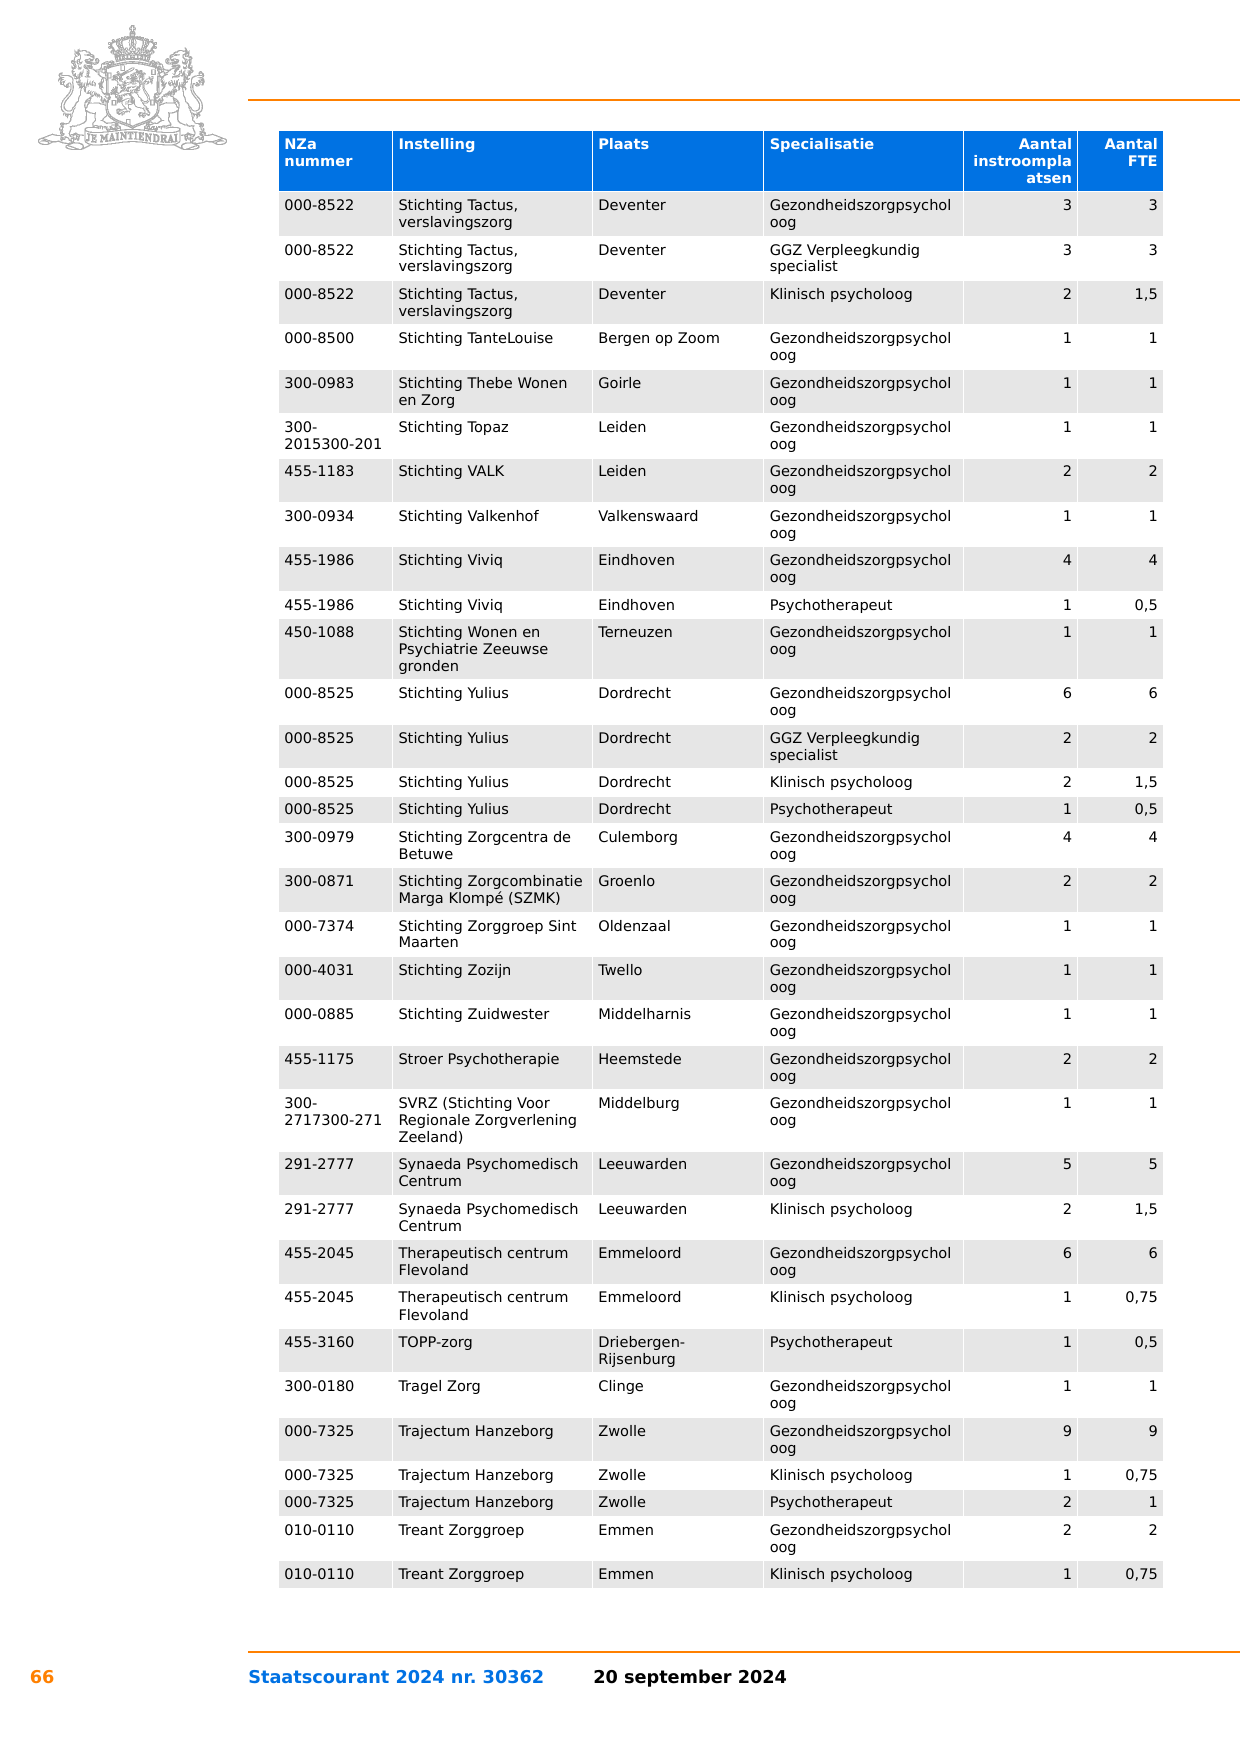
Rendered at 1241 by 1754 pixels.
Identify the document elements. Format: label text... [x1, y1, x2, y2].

table_cell Psychotherapeut [764, 1329, 963, 1372]
table_cell Heemstede [593, 1046, 763, 1089]
table_cell 010-0110 [279, 1561, 392, 1588]
table_cell 1 [964, 913, 1077, 956]
table_cell Gezondheidszorgpsycholoog [764, 868, 963, 912]
table_cell 300-2015300-201 [279, 414, 392, 457]
table_cell Dordrecht [593, 769, 763, 796]
table_cell 9 [1078, 1418, 1163, 1461]
table_cell Stroer Psychotherapie [393, 1046, 592, 1089]
table_cell 010-0110 [279, 1517, 392, 1560]
table_cell 000-8522 [279, 281, 392, 324]
table_cell 1 [964, 1090, 1077, 1151]
table_cell Therapeutisch centrum Flevoland [393, 1285, 592, 1328]
table_cell 4 [964, 824, 1077, 867]
table_cell 5 [1078, 1152, 1163, 1195]
table_cell Middelburg [593, 1090, 763, 1151]
table_cell 4 [1078, 547, 1163, 591]
table_cell Eindhoven [593, 547, 763, 591]
table_cell Zwolle [593, 1418, 763, 1461]
table_cell 1 [964, 1374, 1077, 1417]
table_cell 000-7325 [279, 1418, 392, 1461]
table_cell 1,5 [1078, 1196, 1163, 1239]
table_cell 2 [964, 459, 1077, 502]
table_cell Gezondheidszorgpsycholoog [764, 370, 963, 413]
table_cell Gezondheidszorgpsycholoog [764, 1001, 963, 1045]
table_cell 455-2045 [279, 1285, 392, 1328]
table_cell Gezondheidszorgpsycholoog [764, 957, 963, 1000]
table_cell Stichting Yulius [393, 680, 592, 724]
table_cell 2 [1078, 868, 1163, 912]
table_cell Gezondheidszorgpsycholoog [764, 1046, 963, 1089]
table_cell 300-0983 [279, 370, 392, 413]
table_cell 9 [964, 1418, 1077, 1461]
table_cell 455-1175 [279, 1046, 392, 1089]
table_cell 2 [1078, 459, 1163, 502]
table_cell Emmeloord [593, 1285, 763, 1328]
table_cell 1 [964, 797, 1077, 823]
table_cell Psychotherapeut [764, 1490, 963, 1516]
table_cell Synaeda Psychomedisch Centrum [393, 1196, 592, 1239]
table_cell Stichting Zorgcentra de Betuwe [393, 824, 592, 867]
table_cell 2 [964, 1517, 1077, 1560]
table_cell Stichting Zozijn [393, 957, 592, 1000]
table_cell 6 [964, 1240, 1077, 1284]
table_cell 0,5 [1078, 1329, 1163, 1372]
table_cell 3 [1078, 237, 1163, 280]
table_cell Zwolle [593, 1490, 763, 1516]
table_cell Gezondheidszorgpsycholoog [764, 824, 963, 867]
table_cell Trajectum Hanzeborg [393, 1418, 592, 1461]
table_cell Stichting Tactus, verslavingszorg [393, 237, 592, 280]
table_cell 1 [964, 325, 1077, 369]
table_cell Stichting Zorggroep Sint Maarten [393, 913, 592, 956]
table_cell Emmen [593, 1517, 763, 1560]
table_cell Klinisch psycholoog [764, 1462, 963, 1488]
table_header Instelling [393, 131, 592, 191]
table_cell Dordrecht [593, 797, 763, 823]
table_cell Gezondheidszorgpsycholoog [764, 1090, 963, 1151]
table_cell Stichting Tactus, verslavingszorg [393, 281, 592, 324]
table_cell Clinge [593, 1374, 763, 1417]
table_cell Zwolle [593, 1462, 763, 1488]
table_cell Tragel Zorg [393, 1374, 592, 1417]
table_header NZa nummer [279, 131, 392, 191]
table_cell Terneuzen [593, 619, 763, 679]
table_cell Gezondheidszorgpsycholoog [764, 680, 963, 724]
table_cell Klinisch psycholoog [764, 1285, 963, 1328]
table_cell 0,75 [1078, 1462, 1163, 1488]
table_cell Klinisch psycholoog [764, 1561, 963, 1588]
table_cell Klinisch psycholoog [764, 769, 963, 796]
table_cell 1 [964, 1285, 1077, 1328]
table_cell 455-1183 [279, 459, 392, 502]
table_cell Stichting Viviq [393, 592, 592, 618]
table_header Aantal FTE [1078, 131, 1163, 191]
table_cell Deventer [593, 281, 763, 324]
table_cell 2 [1078, 1517, 1163, 1560]
table_cell 300-0979 [279, 824, 392, 867]
table_cell Stichting Viviq [393, 547, 592, 591]
table_cell Stichting Yulius [393, 797, 592, 823]
table_cell 455-1986 [279, 592, 392, 618]
table_cell 291-2777 [279, 1152, 392, 1195]
table_cell Psychotherapeut [764, 592, 963, 618]
table_cell Gezondheidszorgpsycholoog [764, 325, 963, 369]
table_cell 1 [1078, 1001, 1163, 1045]
table_cell 2 [964, 725, 1077, 768]
table_cell 1 [964, 619, 1077, 679]
table_cell Dordrecht [593, 725, 763, 768]
table_cell 000-7374 [279, 913, 392, 956]
table_cell 455-1986 [279, 547, 392, 591]
table_cell Treant Zorggroep [393, 1517, 592, 1560]
table_cell 450-1088 [279, 619, 392, 679]
table_cell Deventer [593, 237, 763, 280]
table_cell Trajectum Hanzeborg [393, 1462, 592, 1488]
table_cell 000-8522 [279, 192, 392, 236]
table_cell TOPP-zorg [393, 1329, 592, 1372]
table_cell Gezondheidszorgpsycholoog [764, 1517, 963, 1560]
table_cell Trajectum Hanzeborg [393, 1490, 592, 1516]
table_cell 1,5 [1078, 281, 1163, 324]
table_cell Psychotherapeut [764, 797, 963, 823]
table_cell 2 [1078, 725, 1163, 768]
table_cell GGZ Verpleegkundig specialist [764, 237, 963, 280]
table_cell 000-8525 [279, 680, 392, 724]
table_cell 1 [1078, 957, 1163, 1000]
table_cell Stichting Yulius [393, 725, 592, 768]
table_cell 4 [1078, 824, 1163, 867]
table_cell 1 [1078, 913, 1163, 956]
table_cell Twello [593, 957, 763, 1000]
table_cell Culemborg [593, 824, 763, 867]
table_cell Driebergen-Rijsenburg [593, 1329, 763, 1372]
table_cell 5 [964, 1152, 1077, 1195]
table_header Aantal instroomplaatsen [964, 131, 1077, 191]
table_cell 2 [964, 1490, 1077, 1516]
table_cell Dordrecht [593, 680, 763, 724]
table_cell Gezondheidszorgpsycholoog [764, 1152, 963, 1195]
table_cell Stichting Wonen en Psychiatrie Zeeuwse gronden [393, 619, 592, 679]
table_cell 1 [964, 1329, 1077, 1372]
table_cell Gezondheidszorgpsycholoog [764, 619, 963, 679]
table_cell Stichting TanteLouise [393, 325, 592, 369]
table_cell 1 [1078, 1490, 1163, 1516]
table_cell Synaeda Psychomedisch Centrum [393, 1152, 592, 1195]
table_cell Klinisch psycholoog [764, 281, 963, 324]
table_cell Emmen [593, 1561, 763, 1588]
table_cell Goirle [593, 370, 763, 413]
table_cell 2 [964, 769, 1077, 796]
table_cell Bergen op Zoom [593, 325, 763, 369]
table_cell 1 [1078, 503, 1163, 546]
table_cell Klinisch psycholoog [764, 1196, 963, 1239]
table_cell Gezondheidszorgpsycholoog [764, 547, 963, 591]
table_cell 1 [964, 957, 1077, 1000]
table_cell 000-8525 [279, 797, 392, 823]
table_cell Gezondheidszorgpsycholoog [764, 913, 963, 956]
table_cell Eindhoven [593, 592, 763, 618]
table_cell 000-7325 [279, 1490, 392, 1516]
table_cell Leiden [593, 459, 763, 502]
table_cell 300-2717300-271 [279, 1090, 392, 1151]
table_cell 1 [964, 414, 1077, 457]
table_cell 2 [1078, 1046, 1163, 1089]
table_cell Stichting Topaz [393, 414, 592, 457]
table_cell Valkenswaard [593, 503, 763, 546]
table_cell 1 [1078, 325, 1163, 369]
table_cell 1 [964, 1462, 1077, 1488]
table_cell Gezondheidszorgpsycholoog [764, 1374, 963, 1417]
table_cell Treant Zorggroep [393, 1561, 592, 1588]
table_cell Middelharnis [593, 1001, 763, 1045]
table_cell Gezondheidszorgpsycholoog [764, 192, 963, 236]
table_cell Gezondheidszorgpsycholoog [764, 1240, 963, 1284]
table_cell 1 [964, 503, 1077, 546]
table_cell 000-8525 [279, 769, 392, 796]
table_cell 000-8522 [279, 237, 392, 280]
table_cell Stichting Zuidwester [393, 1001, 592, 1045]
table_cell GGZ Verpleegkundig specialist [764, 725, 963, 768]
table_cell 2 [964, 1196, 1077, 1239]
table_cell 455-2045 [279, 1240, 392, 1284]
table_cell 1 [1078, 1374, 1163, 1417]
table_cell Stichting Thebe Wonen en Zorg [393, 370, 592, 413]
table_cell Stichting Zorgcombinatie Marga Klompé (SZMK) [393, 868, 592, 912]
table_cell 1 [1078, 370, 1163, 413]
table_cell 1 [1078, 414, 1163, 457]
table_cell 300-0871 [279, 868, 392, 912]
table_cell 291-2777 [279, 1196, 392, 1239]
table_cell 0,75 [1078, 1285, 1163, 1328]
table_cell Gezondheidszorgpsycholoog [764, 503, 963, 546]
table_header Specialisatie [764, 131, 963, 191]
table_cell SVRZ (Stichting Voor Regionale Zorgverlening Zeeland) [393, 1090, 592, 1151]
table_cell 0,75 [1078, 1561, 1163, 1588]
table_cell 000-4031 [279, 957, 392, 1000]
table_cell 6 [1078, 680, 1163, 724]
table_cell 300-0934 [279, 503, 392, 546]
table_cell 455-3160 [279, 1329, 392, 1372]
table_cell 1 [1078, 1090, 1163, 1151]
table_cell 3 [1078, 192, 1163, 236]
table_cell 300-0180 [279, 1374, 392, 1417]
table_cell 0,5 [1078, 797, 1163, 823]
table_cell 3 [964, 192, 1077, 236]
table_cell 1 [964, 1561, 1077, 1588]
table_cell 6 [964, 680, 1077, 724]
table_cell Leeuwarden [593, 1196, 763, 1239]
table_cell 000-8525 [279, 725, 392, 768]
table_cell Therapeutisch centrum Flevoland [393, 1240, 592, 1284]
table_cell 000-7325 [279, 1462, 392, 1488]
table_cell 1,5 [1078, 769, 1163, 796]
table_cell 1 [964, 592, 1077, 618]
table_cell 0,5 [1078, 592, 1163, 618]
table_cell 2 [964, 1046, 1077, 1089]
table_cell 000-8500 [279, 325, 392, 369]
table_cell Deventer [593, 192, 763, 236]
table_cell Oldenzaal [593, 913, 763, 956]
table_cell Groenlo [593, 868, 763, 912]
table_cell 3 [964, 237, 1077, 280]
table_cell 2 [964, 868, 1077, 912]
table_cell Gezondheidszorgpsycholoog [764, 414, 963, 457]
table_cell 4 [964, 547, 1077, 591]
table_cell Gezondheidszorgpsycholoog [764, 459, 963, 502]
table_cell Stichting VALK [393, 459, 592, 502]
table_cell 1 [1078, 619, 1163, 679]
table_cell Emmeloord [593, 1240, 763, 1284]
table_cell Leeuwarden [593, 1152, 763, 1195]
table_cell Leiden [593, 414, 763, 457]
table_header Plaats [593, 131, 763, 191]
table_cell 6 [1078, 1240, 1163, 1284]
table_cell Stichting Yulius [393, 769, 592, 796]
table_cell 2 [964, 281, 1077, 324]
table_cell 1 [964, 370, 1077, 413]
table_cell Gezondheidszorgpsycholoog [764, 1418, 963, 1461]
table_cell Stichting Valkenhof [393, 503, 592, 546]
picture [38, 25, 227, 150]
table_cell 1 [964, 1001, 1077, 1045]
table_cell 000-0885 [279, 1001, 392, 1045]
table_cell Stichting Tactus, verslavingszorg [393, 192, 592, 236]
